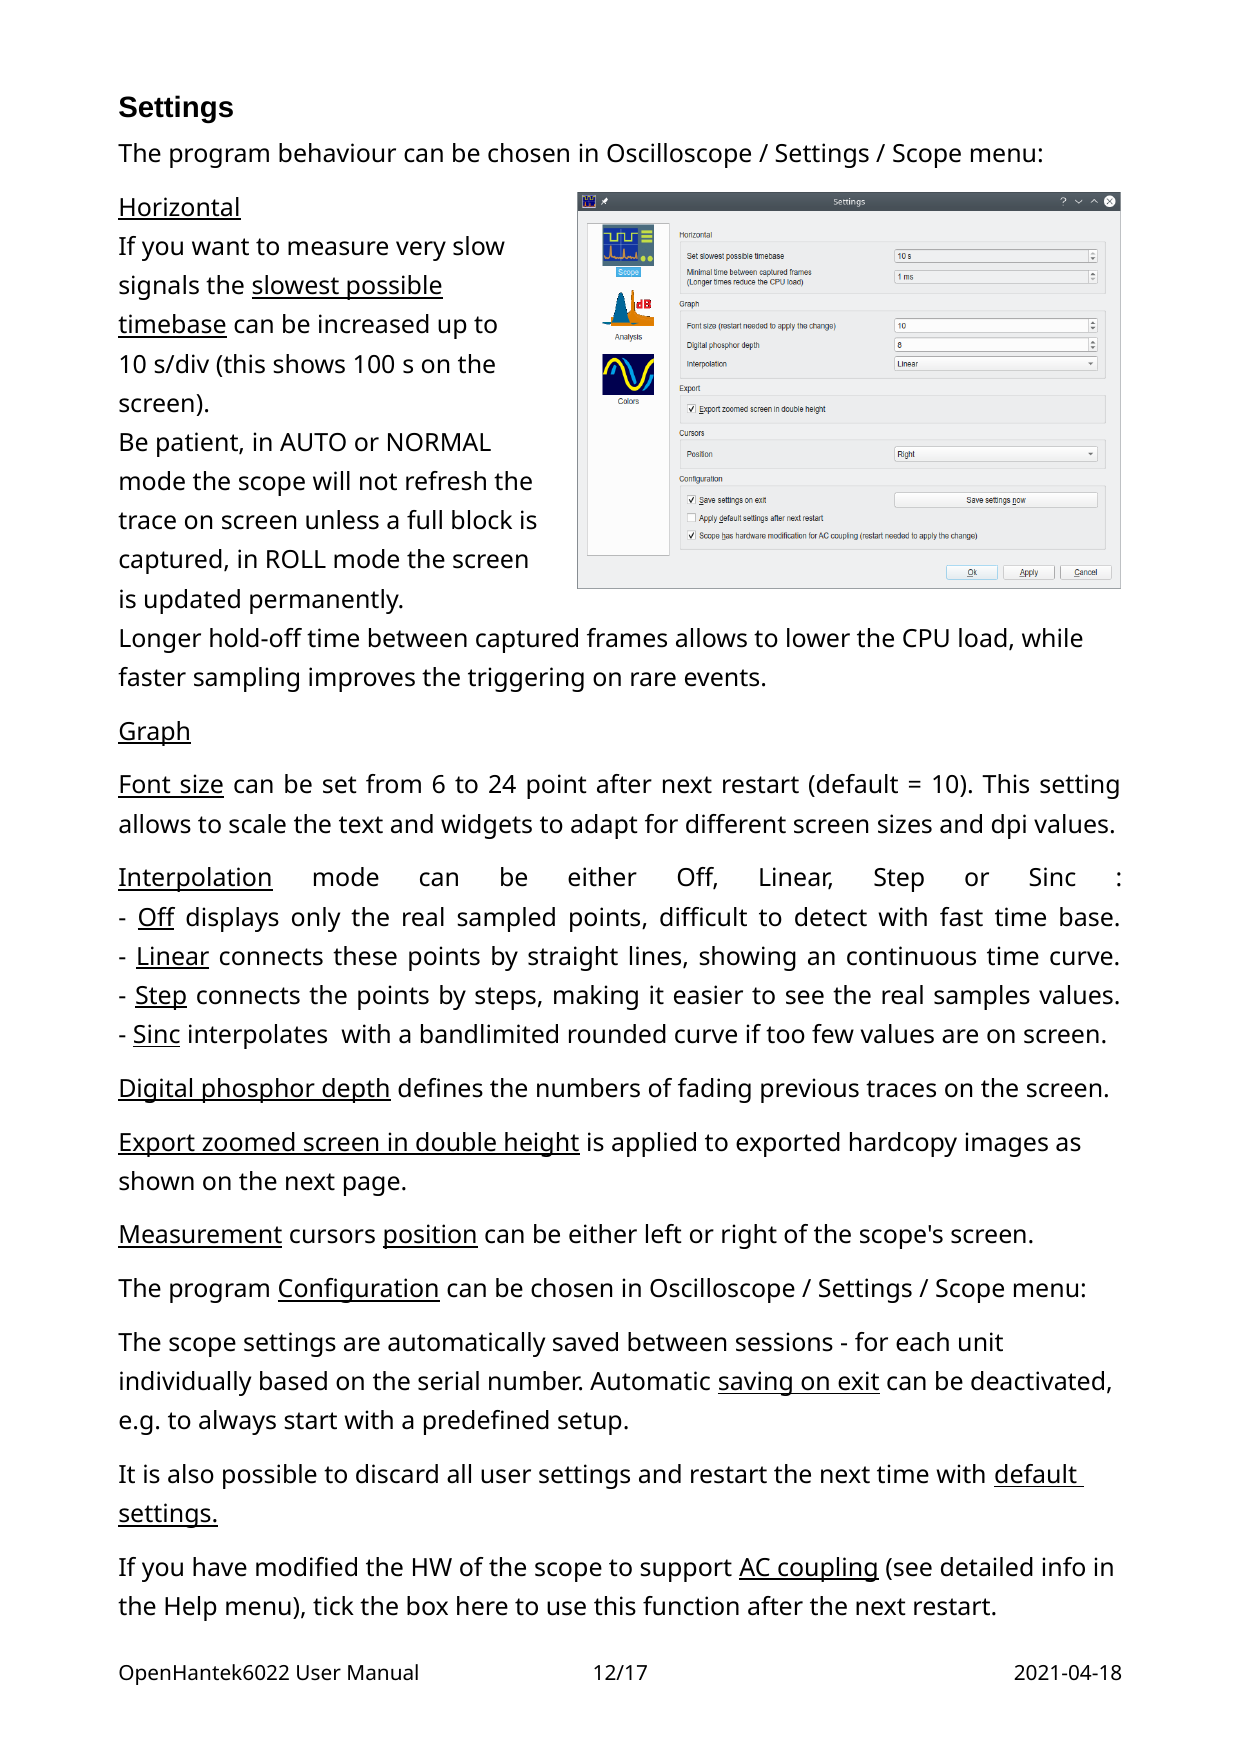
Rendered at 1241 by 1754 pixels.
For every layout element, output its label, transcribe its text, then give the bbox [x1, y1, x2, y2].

subtitle Measurement cursors position can be either left or right of the scope's screen. [118, 1217, 1122, 1251]
subtitle The scope settings are automatically saved between sessions - for each unit individually based on the serial number. Automatic saving on exit can be deactivated, e.g. to always start with a predefined setup. [118, 1324, 1122, 1437]
subtitle Digital phosphor depth defines the numbers of fading previous traces on the screen. [118, 1070, 1122, 1104]
subtitle The program behaviour can be chosen in Oscilloscope / Settings / Scope menu: [118, 136, 1122, 170]
subtitle Font size can be set from 6 to 24 point after next restart (default = 10). This setting allows to scale the text and widgets to adapt for different screen sizes and dpi values. [118, 767, 1122, 840]
subtitle Graph [118, 713, 1122, 747]
subtitle Interpolation mode can be either Off, Linear, Step or Sinc : - Off displays only the real sampled points, difficult to detect with fast time base. - Linear connects these points by straight lines, showing an continuous time curve. - Step connects the points by steps, making it easier to see the real samples values. - Sinc interpolates with a bandlimited rounded curve if too few values are on screen. [118, 860, 1122, 1051]
subtitle It is also possible to discard all user settings and restart the next time with default settings. [118, 1457, 1122, 1530]
subtitle If you have modified the HW of the scope to support AC coupling (see detailed info in the Help menu), tick the box here to use this function after the next restart. [118, 1549, 1122, 1623]
subtitle Export zoomed screen in double height is applied to exported hardcopy images as shown on the next page. [118, 1124, 1122, 1197]
subtitle Horizontal If you want to measure very slow signals the slowest possible timebase can be increased up to 10 s/div (this shows 100 s on the screen). Be patient, in AUTO or NORMAL mode the scope will not refresh the trace on screen unless a full block is captured, in ROLL mode the screen is updated permanently. Longer hold-off time between captured frames allows to lower the CPU load, while faster sampling improves the triggering on rare events. [118, 189, 1122, 694]
picture [577, 192, 1121, 589]
subtitle The program Configuration can be chosen in Oscilloscope / Settings / Scope menu: [118, 1271, 1122, 1305]
subtitle Settings [118, 89, 1122, 123]
